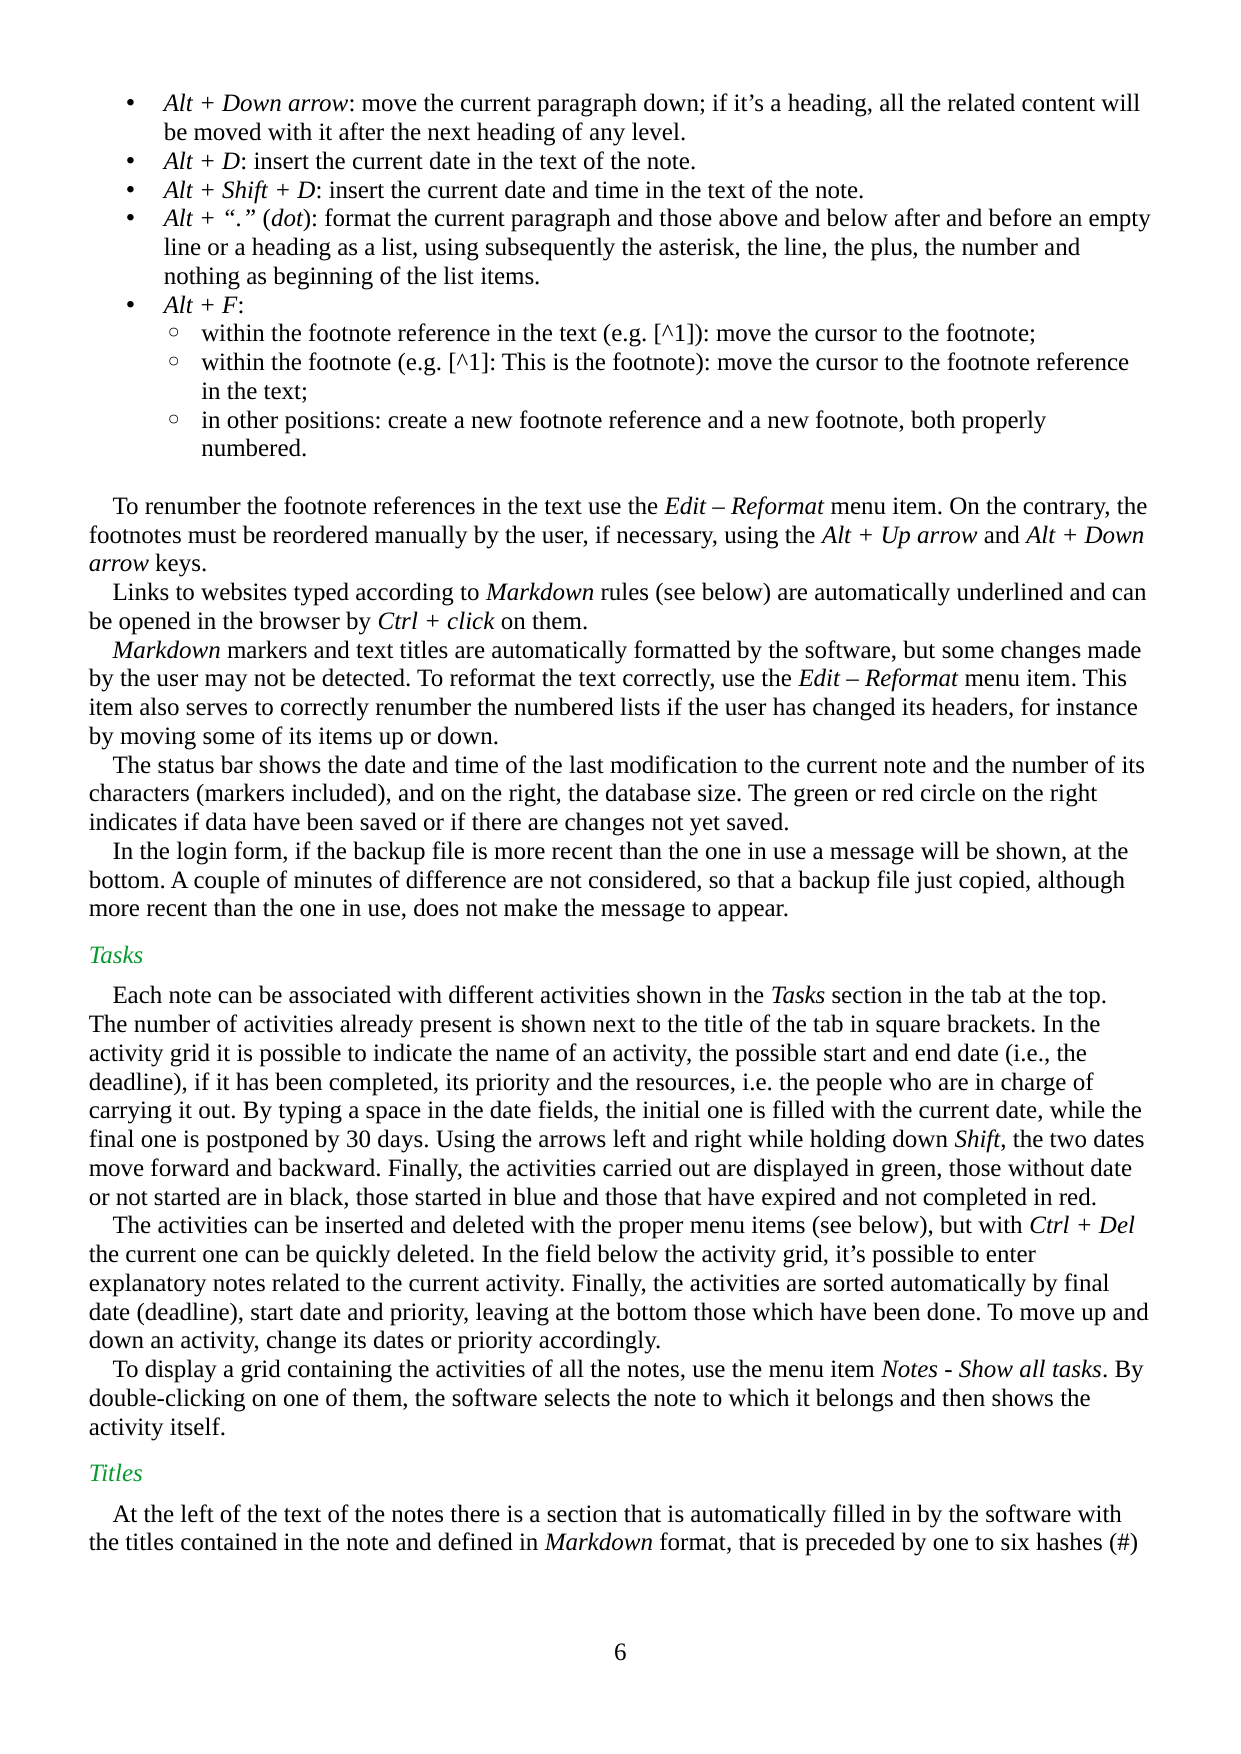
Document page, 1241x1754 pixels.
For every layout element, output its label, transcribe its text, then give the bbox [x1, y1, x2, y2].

list Alt + F: [126, 290, 1152, 318]
text Each note can be associated with different activities shown in the Tasks section in the tab at the top. The number of activities already present is shown next to the title of the tab in square brackets. In the activity grid it is possible to indicate the name of an activity, the possible start and end date (i.e., the deadline), if it has been completed, its priority and the resources, i.e. the people who are in charge of carrying it out. By typing a space in the date fields, the initial one is filled with the current date, while the final one is postponed by 30 days. Using the arrows left and right while holding down Shift, the two dates move forward and backward. Finally, the activities carried out are displayed in green, those without date or not started are in black, those started in blue and those that have expired and not completed in red. [88, 981, 1152, 1211]
text To renumber the footnote references in the text use the Edit – Reformat menu item. On the contrary, the footnotes must be reordered manually by the user, if necessary, using the Alt + Up arrow and Alt + Down arrow keys. [88, 491, 1152, 577]
subtitle Tasks [88, 940, 1152, 969]
list Alt + “.” (dot): format the current paragraph and those above and below after and before an empty line or a heading as a list, using subsequently the asterisk, the line, the plus, the number and nothing as beginning of the list items. [126, 203, 1152, 290]
list Alt + Down arrow: move the current paragraph down; if it’s a heading, all the related content will be moved with it after the next heading of any level. [126, 88, 1152, 146]
list Alt + Shift + D: insert the current date and time in the text of the note. [126, 175, 1152, 203]
subtitle Titles [88, 1458, 1152, 1487]
text Links to websites typed according to Markdown rules (see below) are automatically underlined and can be opened in the browser by Ctrl + click on them. [88, 577, 1152, 635]
text Markdown markers and text titles are automatically formatted by the software, but some changes made by the user may not be detected. To reformat the text correctly, use the Edit – Reformat menu item. This item also serves to correctly renumber the numbered lists if the user has changed its headers, for instance by moving some of its items up or down. [88, 635, 1152, 750]
text In the login form, if the backup file is more recent than the one in use a message will be shown, at the bottom. A couple of minutes of difference are not considered, so that a backup file just copied, although more recent than the one in use, does not make the message to appear. [88, 836, 1152, 922]
list in other positions: create a new footnote reference and a new footnote, both properly numbered. [163, 405, 1152, 462]
text To display a grid containing the activities of all the notes, use the menu item Notes - Show all tasks. By double-clicking on one of them, the software selects the note to which it belongs and then shows the activity itself. [88, 1354, 1152, 1441]
list Alt + D: insert the current date in the text of the note. [126, 146, 1152, 175]
text The activities can be inserted and deleted with the proper menu items (see below), but with Ctrl + Del the current one can be quickly deleted. In the field below the activity grid, it’s possible to enter explanatory notes related to the current activity. Finally, the activities are sorted automatically by final date (deadline), start date and priority, leaving at the bottom those which have been done. To move up and down an activity, change its dates or priority accordingly. [88, 1211, 1152, 1354]
text At the left of the text of the notes there is a section that is automatically filled in by the software with the titles contained in the note and defined in Markdown format, that is preceded by one to six hashes (#) [88, 1499, 1152, 1556]
text The status bar shows the date and time of the last modification to the current note and the number of its characters (markers included), and on the right, the database size. The green or red circle on the right indicates if data have been saved or if there are changes not yet saved. [88, 750, 1152, 836]
list within the footnote (e.g. [^1]: This is the footnote): move the cursor to the footnote reference in the text; [163, 347, 1152, 405]
list within the footnote reference in the text (e.g. [^1]): move the cursor to the footnote; [163, 318, 1152, 347]
